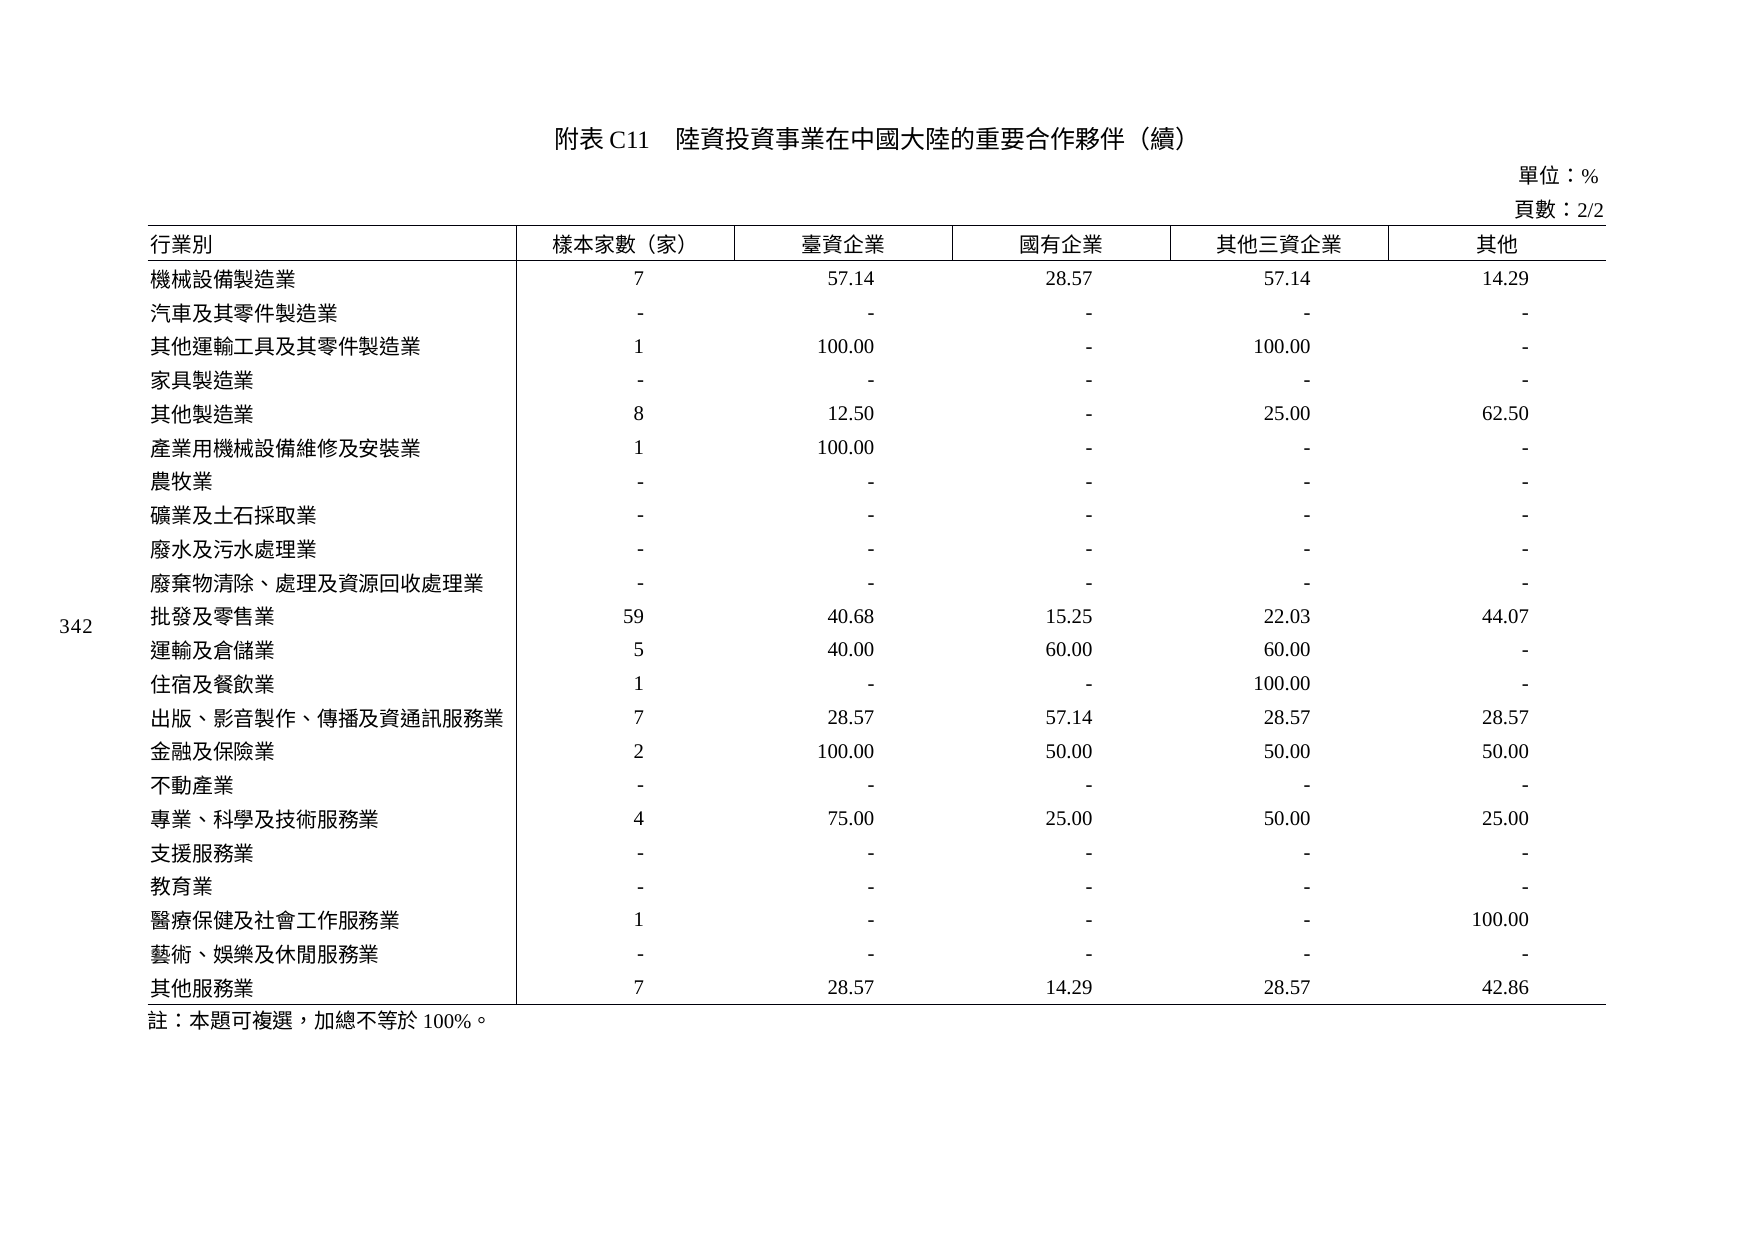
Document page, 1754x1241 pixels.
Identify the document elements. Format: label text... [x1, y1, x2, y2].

table_cell 教育業 [148, 869, 516, 902]
table_cell - [734, 498, 952, 531]
table_cell 運輸及倉儲業 [148, 633, 516, 666]
table_cell 25.00 [952, 801, 1170, 835]
table_cell 12.50 [734, 396, 952, 430]
table_cell - [1388, 835, 1606, 869]
table_cell 100.00 [734, 329, 952, 362]
table_cell - [1388, 666, 1606, 700]
table_cell 59 [517, 599, 734, 632]
table_cell 22.03 [1170, 599, 1388, 632]
table_cell - [952, 768, 1170, 801]
table_cell 50.00 [952, 734, 1170, 767]
table_cell - [517, 498, 734, 531]
table_cell - [952, 903, 1170, 936]
table_cell 14.29 [1388, 261, 1606, 295]
table_cell - [1388, 295, 1606, 329]
table_cell - [1388, 565, 1606, 599]
table_cell - [517, 869, 734, 902]
table_cell 7 [517, 970, 734, 1004]
table_cell - [734, 768, 952, 801]
table_cell - [1170, 295, 1388, 329]
table_cell - [517, 835, 734, 869]
table_cell - [517, 531, 734, 565]
table_cell - [1170, 768, 1388, 801]
table_cell 機械設備製造業 [148, 261, 516, 295]
table_cell - [517, 464, 734, 497]
table_cell 42.86 [1388, 970, 1606, 1004]
table_cell 住宿及餐飲業 [148, 666, 516, 700]
table_cell - [1170, 531, 1388, 565]
table_cell - [952, 869, 1170, 902]
table_cell 100.00 [734, 430, 952, 464]
table_cell 1 [517, 666, 734, 700]
table_cell 醫療保健及社會工作服務業 [148, 903, 516, 936]
table_cell 藝術、娛樂及休閒服務業 [148, 936, 516, 970]
table_cell - [734, 464, 952, 497]
table_cell - [952, 565, 1170, 599]
table_cell - [1388, 633, 1606, 666]
table_cell - [1388, 329, 1606, 362]
table_cell - [1170, 903, 1388, 936]
table_cell - [517, 565, 734, 599]
table_cell - [517, 768, 734, 801]
table_cell 產業用機械設備維修及安裝業 [148, 430, 516, 464]
table_cell - [1388, 768, 1606, 801]
table_cell - [1388, 936, 1606, 970]
table_cell - [734, 666, 952, 700]
table_cell 行業別 [148, 226, 516, 260]
table_cell - [952, 666, 1170, 700]
table_cell 其他服務業 [148, 970, 516, 1004]
table_cell 100.00 [1170, 666, 1388, 700]
table_cell 批發及零售業 [148, 599, 516, 632]
table_cell 15.25 [952, 599, 1170, 632]
table_cell - [1170, 936, 1388, 970]
text 註：本題可複選，加總不等於100%。 [148, 1005, 1606, 1035]
table_cell - [952, 329, 1170, 362]
table_cell - [952, 295, 1170, 329]
table_cell 其他運輸工具及其零件製造業 [148, 329, 516, 362]
table_cell 不動產業 [148, 768, 516, 801]
table_cell 廢棄物清除、處理及資源回收處理業 [148, 565, 516, 599]
table_cell - [734, 869, 952, 902]
table_cell - [1388, 498, 1606, 531]
table_cell 汽車及其零件製造業 [148, 295, 516, 329]
table_cell 28.57 [734, 700, 952, 734]
table_cell 8 [517, 396, 734, 430]
table_cell 臺資企業 [735, 226, 952, 260]
table_cell 40.00 [734, 633, 952, 666]
table_cell 其他三資企業 [1171, 226, 1388, 260]
table_cell - [1170, 869, 1388, 902]
table_cell - [734, 835, 952, 869]
table_cell - [734, 531, 952, 565]
table_cell 出版、影音製作、傳播及資通訊服務業 [148, 700, 516, 734]
table_cell - [952, 363, 1170, 396]
table_cell - [952, 430, 1170, 464]
table_cell 1 [517, 903, 734, 936]
table_cell 樣本家數（家） [517, 226, 734, 260]
table_cell - [952, 498, 1170, 531]
table_cell 2 [517, 734, 734, 767]
table_cell 廢水及污水處理業 [148, 531, 516, 565]
table_cell - [517, 363, 734, 396]
table_cell - [952, 835, 1170, 869]
table_cell - [517, 936, 734, 970]
table_cell 單位：% [148, 158, 1606, 192]
table_cell 4 [517, 801, 734, 835]
table_cell - [952, 396, 1170, 430]
table_cell 40.68 [734, 599, 952, 632]
table_cell - [734, 363, 952, 396]
table_cell 支援服務業 [148, 835, 516, 869]
table_cell 專業、科學及技術服務業 [148, 801, 516, 835]
table_cell 62.50 [1388, 396, 1606, 430]
table_cell 50.00 [1170, 801, 1388, 835]
table_cell 礦業及土石採取業 [148, 498, 516, 531]
table_cell 頁數：2/2 [148, 192, 1606, 225]
table_cell 其他製造業 [148, 396, 516, 430]
table_cell 農牧業 [148, 464, 516, 497]
table_cell - [734, 903, 952, 936]
table_cell - [1170, 464, 1388, 497]
table_cell - [1388, 869, 1606, 902]
table_cell - [734, 565, 952, 599]
table_header 附表C11 陸資投資事業在中國大陸的重要合作夥伴（續） [148, 118, 1606, 158]
table_cell 50.00 [1170, 734, 1388, 767]
table_cell 28.57 [952, 261, 1170, 295]
table_cell - [952, 936, 1170, 970]
table_cell 5 [517, 633, 734, 666]
table_cell - [1388, 464, 1606, 497]
table_cell 100.00 [734, 734, 952, 767]
table_cell - [734, 295, 952, 329]
table_cell - [734, 936, 952, 970]
table_cell - [1170, 430, 1388, 464]
table_cell - [1170, 363, 1388, 396]
table_cell - [952, 531, 1170, 565]
table_cell 25.00 [1388, 801, 1606, 835]
table_cell 75.00 [734, 801, 952, 835]
table_cell - [952, 464, 1170, 497]
table_cell 28.57 [1170, 700, 1388, 734]
table_cell 60.00 [952, 633, 1170, 666]
table_cell 1 [517, 329, 734, 362]
table_cell 7 [517, 700, 734, 734]
table_cell 57.14 [734, 261, 952, 295]
table_cell 60.00 [1170, 633, 1388, 666]
table_cell 100.00 [1170, 329, 1388, 362]
table_cell 1 [517, 430, 734, 464]
table_cell 50.00 [1388, 734, 1606, 767]
table_cell 25.00 [1170, 396, 1388, 430]
table_cell 100.00 [1388, 903, 1606, 936]
table_cell - [1388, 363, 1606, 396]
table_cell 28.57 [1388, 700, 1606, 734]
table_cell 家具製造業 [148, 363, 516, 396]
table_cell - [517, 295, 734, 329]
table_cell - [1170, 565, 1388, 599]
table_cell - [1388, 430, 1606, 464]
table_cell 28.57 [734, 970, 952, 1004]
table_cell 金融及保險業 [148, 734, 516, 767]
table_cell - [1388, 531, 1606, 565]
table_cell 國有企業 [953, 226, 1170, 260]
table_cell 44.07 [1388, 599, 1606, 632]
table_cell - [1170, 835, 1388, 869]
table_cell 28.57 [1170, 970, 1388, 1004]
table_cell 14.29 [952, 970, 1170, 1004]
table_cell 57.14 [952, 700, 1170, 734]
table_cell 57.14 [1170, 261, 1388, 295]
table_cell 其他 [1389, 226, 1606, 260]
table_cell 7 [517, 261, 734, 295]
table_cell - [1170, 498, 1388, 531]
